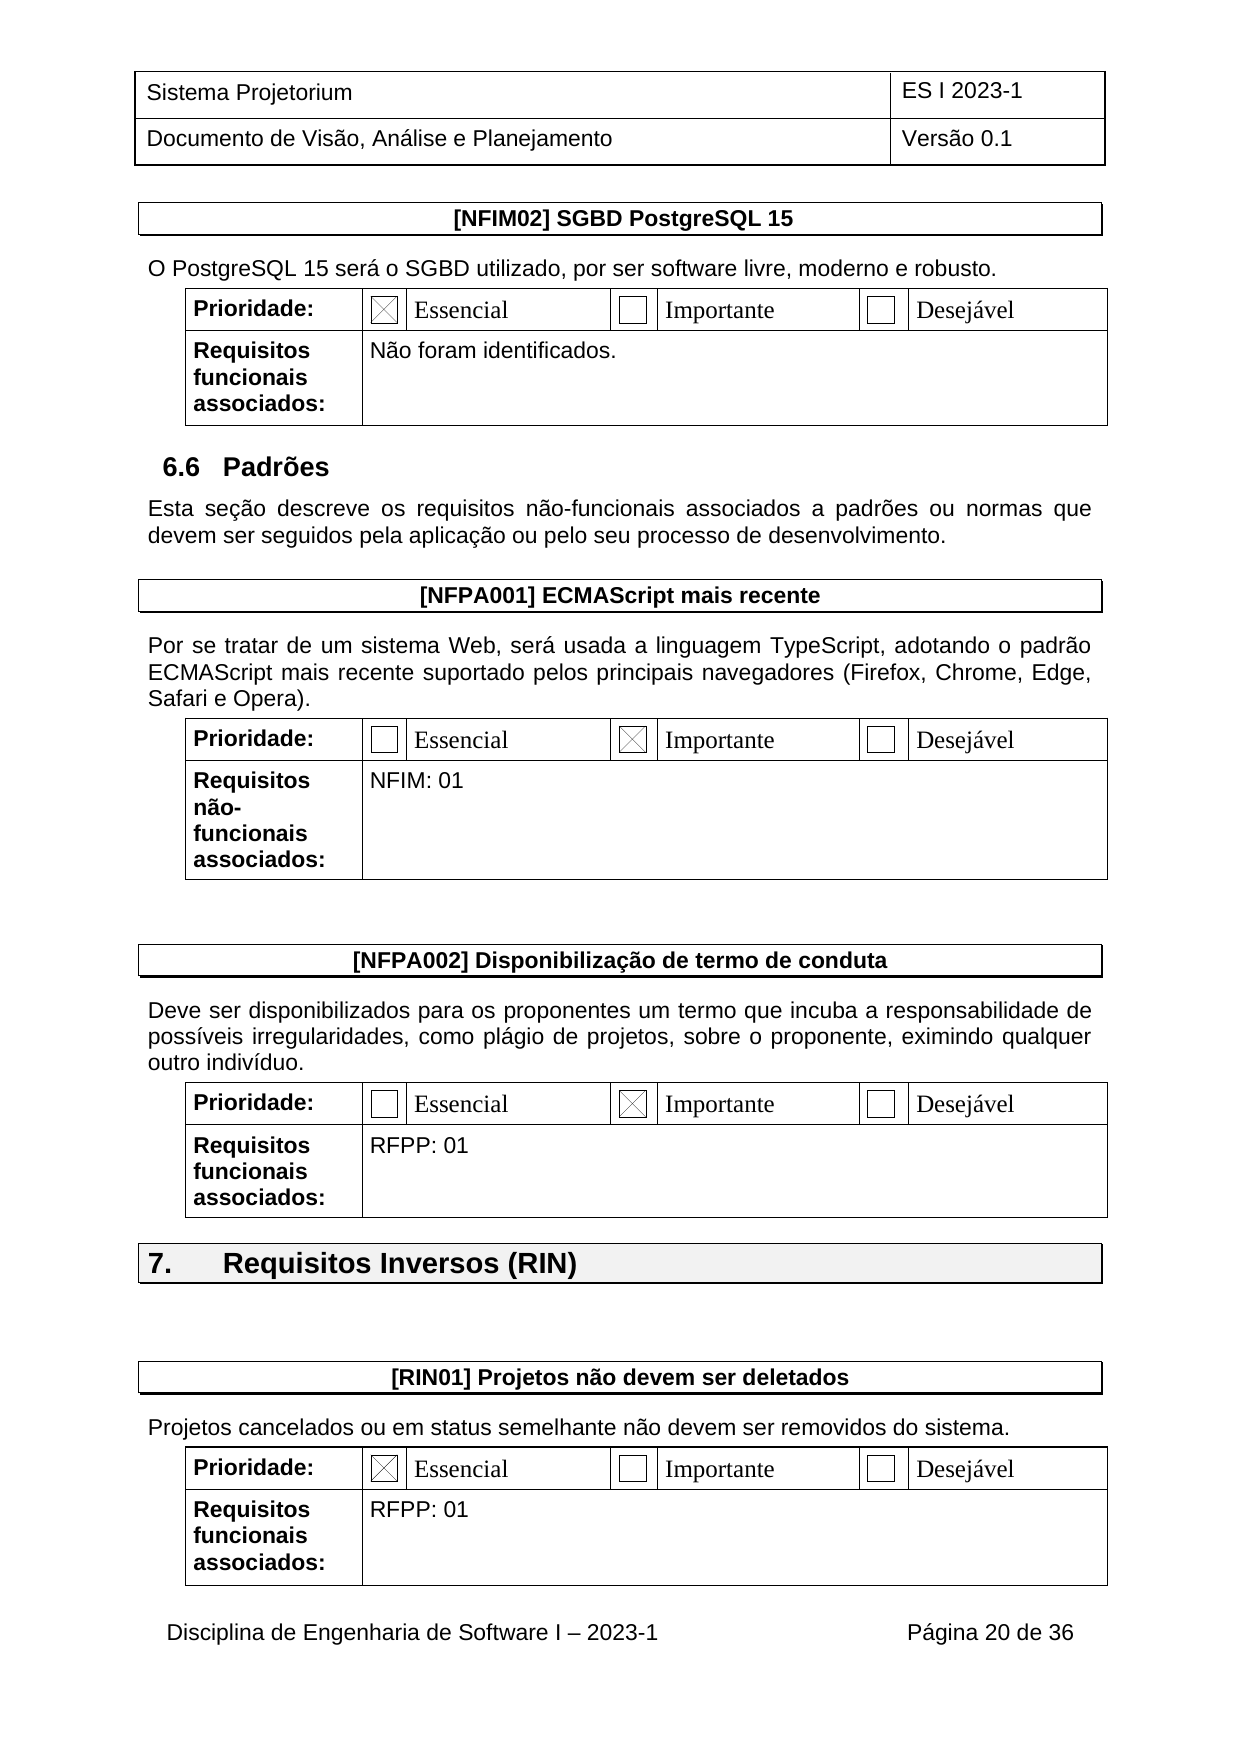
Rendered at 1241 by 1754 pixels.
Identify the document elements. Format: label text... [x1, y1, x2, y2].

table_header Essencial [407, 289, 610, 330]
subtitle Requisitos Inversos (RIN) [139, 1244, 1101, 1282]
text Deve ser disponibilizados para os proponentes um termo que incuba a responsabilidade de possíveis irregularidades, como plágio de projetos, sobre o proponente, eximindo qualquer outro indivíduo. [148, 997, 1092, 1076]
table_header Essencial [407, 1448, 610, 1489]
text [NFPA001] ECMAScript mais recente [139, 580, 1101, 611]
table_header [363, 1083, 406, 1124]
table_cell NFIM: 01 [363, 761, 1107, 879]
table_header [611, 719, 657, 760]
text Por se tratar de um sistema Web, será usada a linguagem TypeScript, adotando o padrão ECMAScript mais recente suportado pelos principais navegadores (Firefox, Chrome, Edge, Safari e Opera). [148, 632, 1092, 711]
table_header [611, 1448, 657, 1489]
table_cell RFPP: 01 [363, 1125, 1107, 1217]
table_header [611, 1083, 657, 1124]
table_header Essencial [407, 719, 610, 760]
table_header Importante [658, 1448, 859, 1489]
table_header Desejável [909, 719, 1107, 760]
text [NFPA002] Disponibilização de termo de conduta [139, 945, 1101, 975]
table_header [363, 1448, 406, 1489]
table_header Prioridade: [186, 719, 362, 760]
table_cell Requisitos funcionais associados: [186, 1125, 362, 1217]
table_header Desejável [909, 289, 1107, 330]
table_header [363, 289, 406, 330]
table_cell Não foram identificados. [363, 331, 1107, 425]
table_header [363, 719, 406, 760]
subtitle Padrões [162, 451, 1092, 483]
text [RIN01] Projetos não devem ser deletados [139, 1362, 1101, 1392]
table_cell Requisitos funcionais associados: [186, 1490, 362, 1585]
table_header Importante [658, 1083, 859, 1124]
table_header Prioridade: [186, 1083, 362, 1124]
table_header Desejável [909, 1448, 1107, 1489]
table_header Importante [658, 719, 859, 760]
text O PostgreSQL 15 será o SGBD utilizado, por ser software livre, moderno e robusto. [148, 255, 1092, 282]
table_cell Requisitos funcionais associados: [186, 331, 362, 425]
text [NFIM02] SGBD PostgreSQL 15 [139, 203, 1101, 234]
table_header Importante [658, 289, 859, 330]
table_header [860, 1083, 908, 1124]
table_header Essencial [407, 1083, 610, 1124]
text Esta seção descreve os requisitos não-funcionais associados a padrões ou normas que devem ser seguidos pela aplicação ou pelo seu processo de desenvolvimento. [148, 495, 1092, 548]
table_header Prioridade: [186, 289, 362, 330]
table_header [860, 719, 908, 760]
text Projetos cancelados ou em status semelhante não devem ser removidos do sistema. [148, 1414, 1092, 1440]
table_header [860, 289, 908, 330]
table_cell Requisitos não-funcionais associados: [186, 761, 362, 879]
table_cell RFPP: 01 [363, 1490, 1107, 1585]
table_header Prioridade: [186, 1448, 362, 1489]
table_header Desejável [909, 1083, 1107, 1124]
table_header [860, 1448, 908, 1489]
table_header [611, 289, 657, 330]
